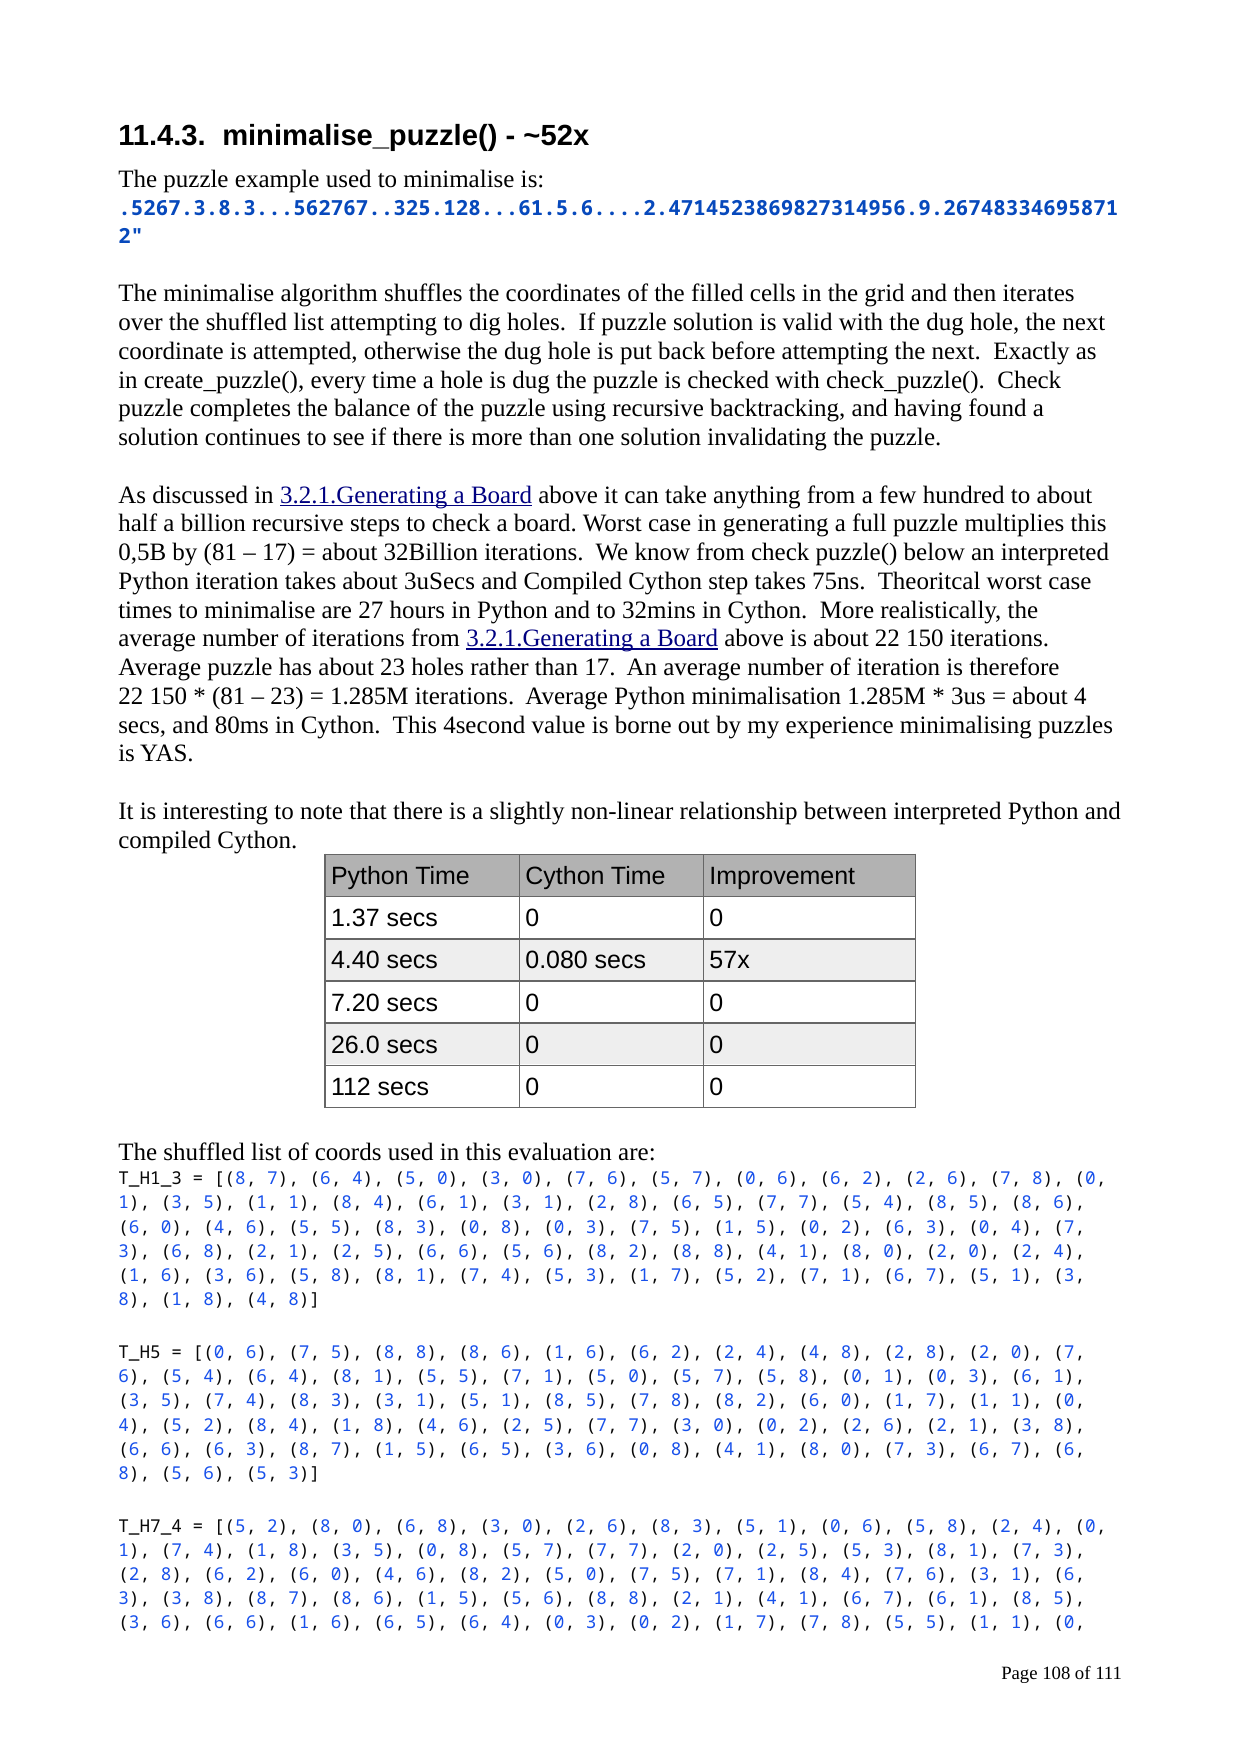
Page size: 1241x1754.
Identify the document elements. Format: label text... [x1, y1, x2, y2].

table_cell 0 [704, 897, 915, 938]
table_cell 1.37 secs [326, 897, 519, 938]
table_header Improvement [704, 855, 915, 896]
text The minimalise algorithm shuffles the coordinates of the filled cells in the grid and then iterates over the shuffled list attempting to dig holes. If puzzle solution is valid with the dug hole, the next coordinate is attempted, otherwise the dug hole is put back before attempting the next. Exactly as in create_puzzle(), every time a hole is dug the puzzle is checked with check_puzzle(). Check puzzle completes the balance of the puzzle using recursive backtracking, and having found a solution continues to see if there is more than one solution invalidating the puzzle. [118, 278, 1122, 451]
table_cell 0 [520, 1024, 703, 1064]
table_header Cython Time [520, 855, 703, 896]
text The puzzle example used to minimalise is: [118, 164, 1122, 193]
table_cell 4.40 secs [326, 940, 519, 980]
table_cell 0 [520, 982, 703, 1022]
table_cell 0 [520, 1066, 703, 1107]
table_cell 26.0 secs [326, 1024, 519, 1064]
table_cell 112 secs [326, 1066, 519, 1107]
text T_H1_3 = [(8, 7), (6, 4), (5, 0), (3, 0), (7, 6), (5, 7), (0, 6), (6, 2), (2, 6), (7, 8), (0, 1), (3, 5), (1, 1), (8, 4), (6, 1), (3, 1), (2, 8), (6, 5), (7, 7), (5, 4), (8, 5), (8, 6), (6, 0), (4, 6), (5, 5), (8, 3), (0, 8), (0, 3), (7, 5), (1, 5), (0, 2), (6, 3), (0, 4), (7, 3), (6, 8), (2, 1), (2, 5), (6, 6), (5, 6), (8, 2), (8, 8), (4, 1), (8, 0), (2, 0), (2, 4), (1, 6), (3, 6), (5, 8), (8, 1), (7, 4), (5, 3), (1, 7), (5, 2), (7, 1), (6, 7), (5, 1), (3, 8), (1, 8), (4, 8)] T_H5 = [(0, 6), (7, 5), (8, 8), (8, 6), (1, 6), (6, 2), (2, 4), (4, 8), (2, 8), (2, 0), (7, 6), (5, 4), (6, 4), (8, 1), (5, 5), (7, 1), (5, 0), (5, 7), (5, 8), (0, 1), (0, 3), (6, 1), (3, 5), (7, 4), (8, 3), (3, 1), (5, 1), (8, 5), (7, 8), (8, 2), (6, 0), (1, 7), (1, 1), (0, 4), (5, 2), (8, 4), (1, 8), (4, 6), (2, 5), (7, 7), (3, 0), (0, 2), (2, 6), (2, 1), (3, 8), (6, 6), (6, 3), (8, 7), (1, 5), (6, 5), (3, 6), (0, 8), (4, 1), (8, 0), (7, 3), (6, 7), (6, 8), (5, 6), (5, 3)] T_H7_4 = [(5, 2), (8, 0), (6, 8), (3, 0), (2, 6), (8, 3), (5, 1), (0, 6), (5, 8), (2, 4), (0, 1), (7, 4), (1, 8), (3, 5), (0, 8), (5, 7), (7, 7), (2, 0), (2, 5), (5, 3), (8, 1), (7, 3), (2, 8), (6, 2), (6, 0), (4, 6), (8, 2), (5, 0), (7, 5), (7, 1), (8, 4), (7, 6), (3, 1), (6, 3), (3, 8), (8, 7), (8, 6), (1, 5), (5, 6), (8, 8), (2, 1), (4, 1), (6, 7), (6, 1), (8, 5), (3, 6), (6, 6), (1, 6), (6, 5), (6, 4), (0, 3), (0, 2), (1, 7), (7, 8), (5, 5), (1, 1), (0, [118, 1166, 1122, 1634]
text .5267.3.8.3...562767..325.128...61.5.6....2.4714523869827314956.9.267483346958712" [118, 193, 1122, 250]
table_cell 7.20 secs [326, 982, 519, 1022]
table_cell 0 [704, 1066, 915, 1107]
text The shuffled list of coords used in this evaluation are: [118, 1137, 1122, 1166]
text As discussed in 3.2.1.Generating a Board above it can take anything from a few hundred to about half a billion recursive steps to check a board. Worst case in generating a full puzzle multiplies this 0,5B by (81 – 17) = about 32Billion iterations. We know from check puzzle() below an interpreted Python iteration takes about 3uSecs and Compiled Cython step takes 75ns. Theoritcal worst case times to minimalise are 27 hours in Python and to 32mins in Cython. More realistically, the average number of iterations from 3.2.1.Generating a Board above is about 22 150 iterations. Average puzzle has about 23 holes rather than 17. An average number of iteration is therefore 22 150 * (81 – 23) = 1.285M iterations. Average Python minimalisation 1.285M * 3us = about 4 secs, and 80ms in Cython. This 4second value is borne out by my experience minimalising puzzles is YAS. [118, 480, 1122, 767]
table_cell 57x [704, 940, 915, 980]
table_cell 0 [704, 982, 915, 1022]
table_cell 0 [704, 1024, 915, 1064]
text It is interesting to note that there is a slightly non-linear relationship between interpreted Python and compiled Cython. [118, 796, 1122, 853]
subtitle minimalise_puzzle() - ~52x [118, 118, 1122, 152]
table_cell 0.080 secs [520, 940, 703, 980]
table_header Python Time [326, 855, 519, 896]
table_cell 0 [520, 897, 703, 938]
